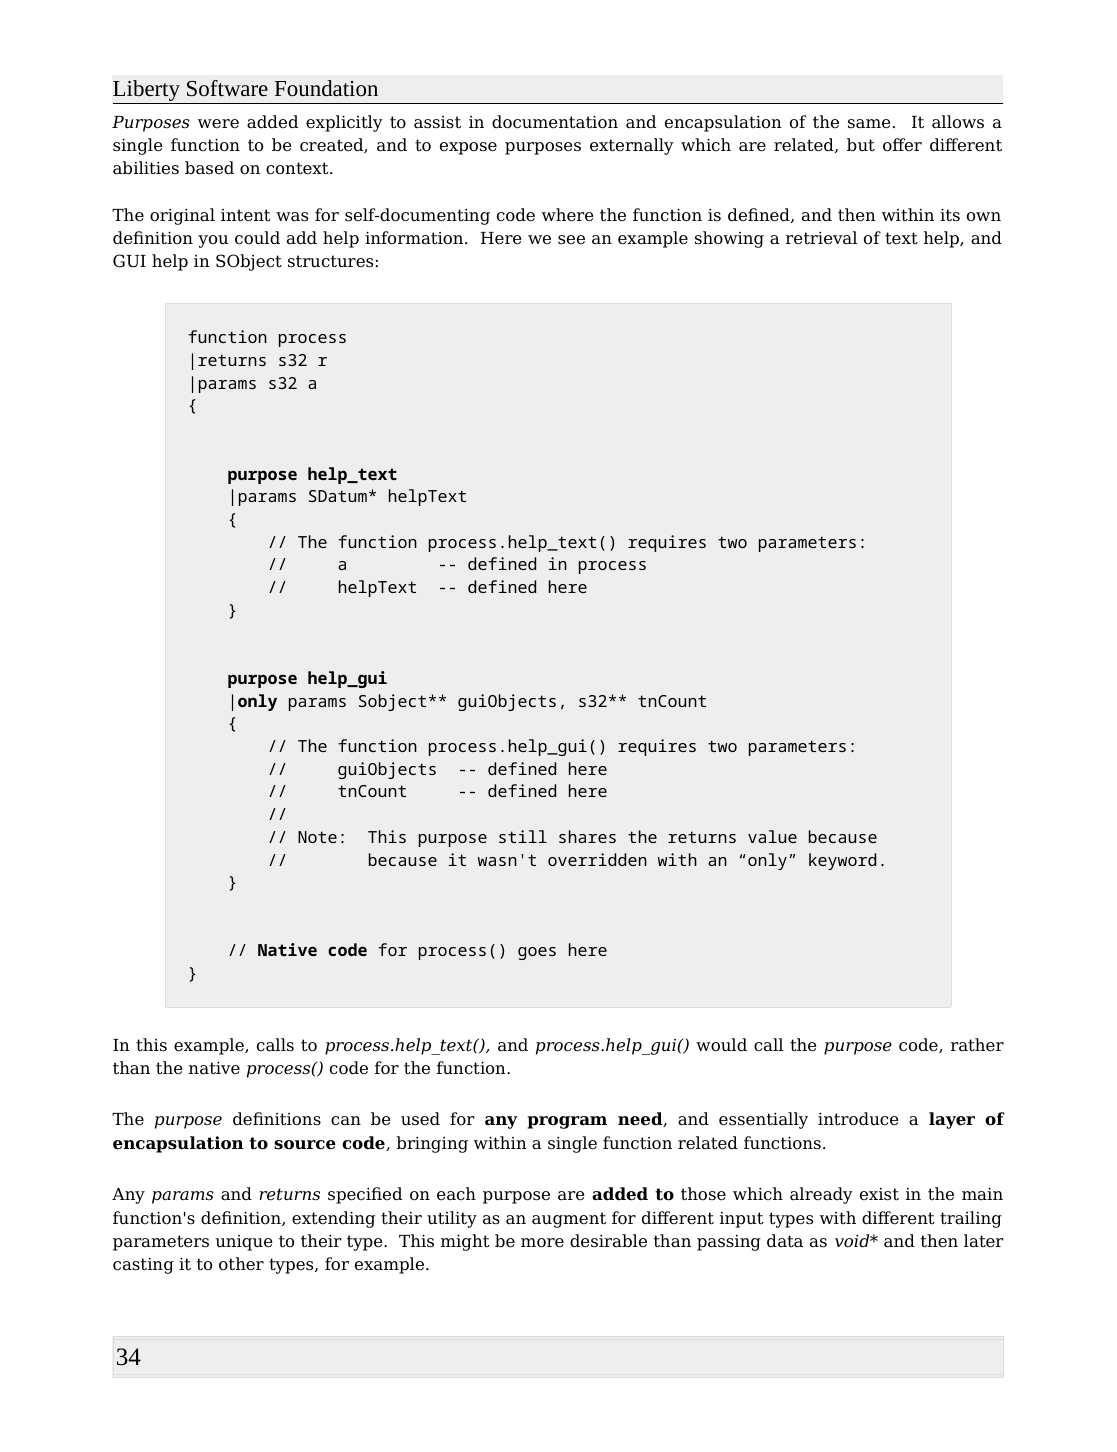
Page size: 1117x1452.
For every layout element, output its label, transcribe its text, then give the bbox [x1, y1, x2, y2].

text In this example, calls to process.help_text(), and process.help_gui() would call the purpose code, rather than the native process() code for the function. [112, 1036, 1003, 1078]
text Any params and returns specified on each purpose are added to those which already exist in the main function's definition, extending their utility as an augment for different input types with different trailing parameters unique to their type. This might be more desirable than passing data as void* and then later casting it to other types, for example. [112, 1185, 1003, 1274]
text function process |returns s32 r |params s32 a { purpose help_text |params SDatum* helpText { // The function process.help_text() requires two parameters: // a -- defined in process // helpText -- defined here } purpose help_gui |only params Sobject** guiObjects, s32** tnCount { // The function process.help_gui() requires two parameters: // guiObjects -- defined here // tnCount -- defined here // // Note: This purpose still shares the returns value because // because it wasn't overridden with an “only” keyword. } // Native code for process() goes here } [166, 304, 951, 1007]
text The purpose definitions can be used for any program need, and essentially introduce a layer of encapsulation to source code, bringing within a single function related functions. [112, 1110, 1003, 1153]
text Purposes were added explicitly to assist in documentation and encapsulation of the same. It allows a single function to be created, and to expose purposes externally which are related, but offer different abilities based on context. The original intent was for self-documenting code where the function is defined, and then within its own definition you could add help information. Here we see an example showing a retrieval of text help, and GUI help in SObject structures: [112, 112, 1003, 271]
